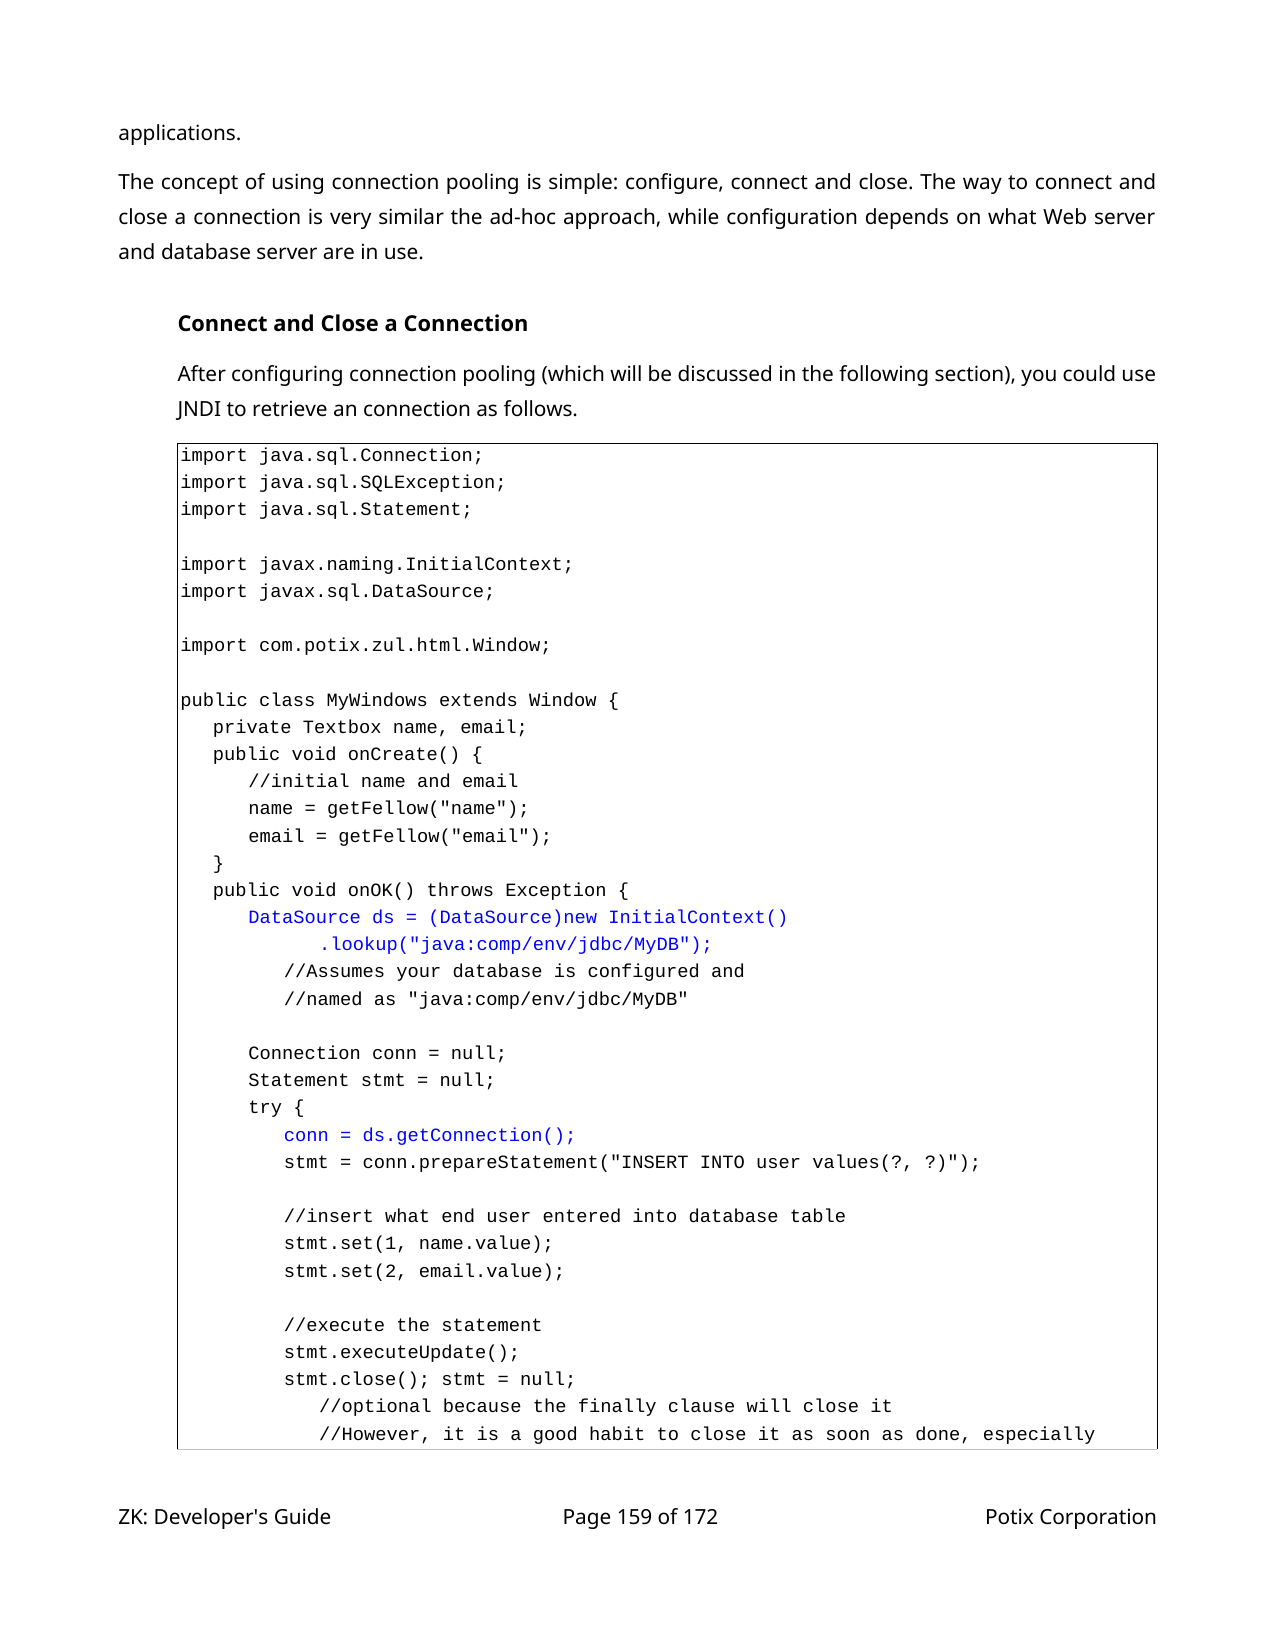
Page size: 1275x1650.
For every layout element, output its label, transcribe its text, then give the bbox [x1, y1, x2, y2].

text //initial name and email [178, 769, 1157, 793]
text stmt.executeUpdate(); [178, 1340, 1157, 1364]
text stmt.set(1, name.value); [178, 1231, 1157, 1256]
text import java.sql.SQLException; [178, 470, 1157, 494]
text stmt = conn.prepareStatement("INSERT INTO user values(?, ?)"); [178, 1150, 1157, 1174]
text //named as "java:comp/env/jdbc/MyDB" [178, 987, 1157, 1011]
text import java.sql.Statement; [178, 497, 1157, 521]
subtitle Connect and Close a Connection [177, 308, 1157, 338]
text name = getFellow("name"); [178, 796, 1157, 821]
text //insert what end user entered into database table [178, 1204, 1157, 1228]
text After configuring connection pooling (which will be discussed in the following section), you could use JNDI to retrieve an connection as follows. [177, 359, 1157, 422]
text //execute the statement [178, 1313, 1157, 1337]
text applications. [118, 118, 1157, 146]
text DataSource ds = (DataSource)new InitialContext() [178, 905, 1157, 929]
text //optional because the finally clause will close it [178, 1394, 1157, 1419]
text } [178, 851, 1157, 875]
text stmt.set(2, email.value); [178, 1258, 1157, 1283]
text public void onCreate() { [178, 742, 1157, 766]
text conn = ds.getConnection(); [178, 1122, 1157, 1147]
text The concept of using connection pooling is simple: configure, connect and close. The way to connect and close a connection is very similar the ad-hoc approach, while configuration depends on what Web server and database server are in use. [118, 167, 1157, 266]
text Statement stmt = null; [178, 1068, 1157, 1092]
text public void onOK() throws Exception { [178, 878, 1157, 902]
text public class MyWindows extends Window { [178, 687, 1157, 712]
text private Textbox name, email; [178, 715, 1157, 739]
text .lookup("java:comp/env/jdbc/MyDB"); [178, 932, 1157, 956]
text email = getFellow("email"); [178, 823, 1157, 848]
text stmt.close(); stmt = null; [178, 1367, 1157, 1391]
text import com.potix.zul.html.Window; [178, 633, 1157, 657]
text try { [178, 1095, 1157, 1119]
text import javax.sql.DataSource; [178, 579, 1157, 603]
text import javax.naming.InitialContext; [178, 552, 1157, 576]
text Connection conn = null; [178, 1041, 1157, 1065]
text //However, it is a good habit to close it as soon as done, especially [178, 1422, 1157, 1449]
text //Assumes your database is configured and [178, 959, 1157, 984]
text import java.sql.Connection; [178, 444, 1157, 467]
